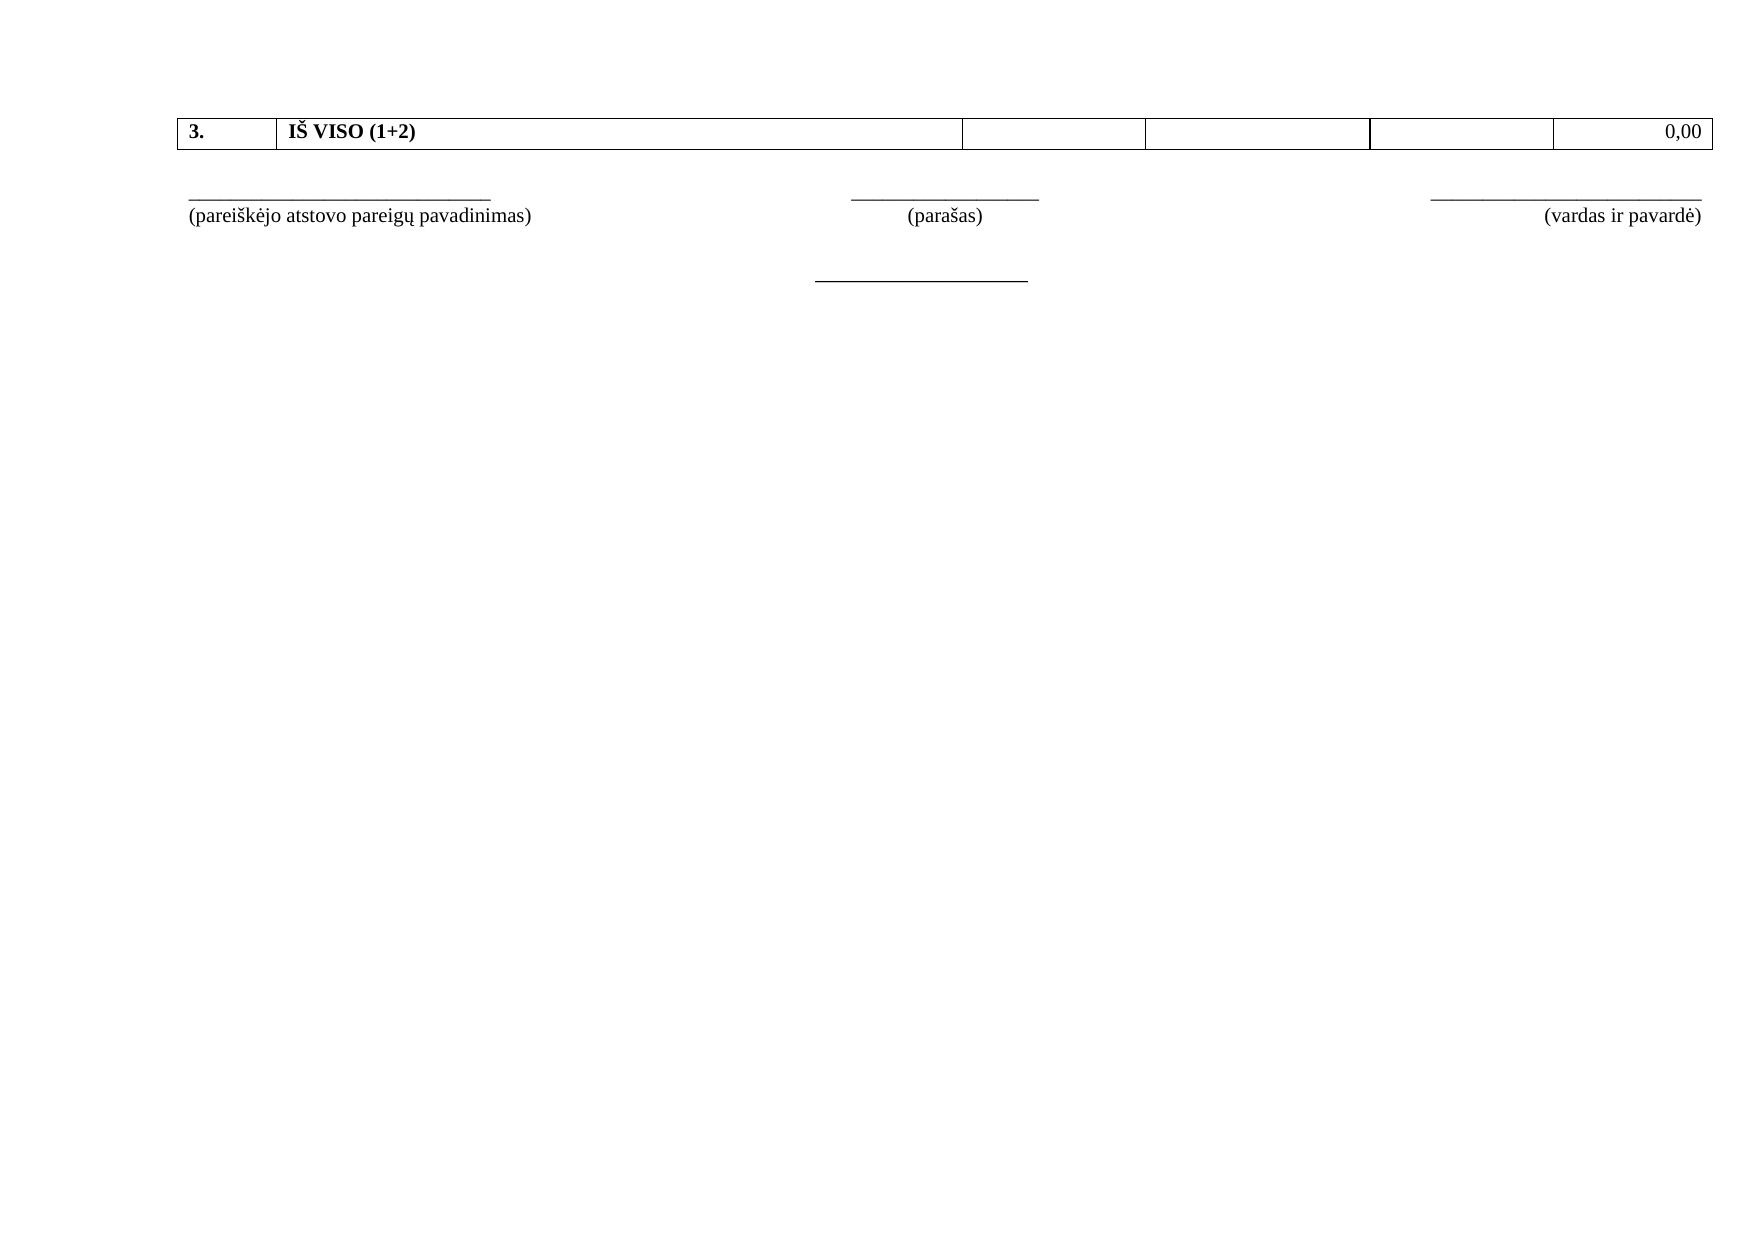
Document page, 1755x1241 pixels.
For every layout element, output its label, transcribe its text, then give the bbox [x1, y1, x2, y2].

table_cell [1371, 119, 1553, 149]
table_header __________________ (parašas) [689, 179, 1201, 227]
text _________________ [177, 256, 1666, 285]
table_header _____________________________ (pareiškėjo atstovo pareigų pavadinimas) [177, 179, 689, 227]
table_header __________________________ (vardas ir pavardė) [1201, 179, 1713, 227]
table_cell [1146, 119, 1369, 149]
table_cell IŠ VISO (1+2) [277, 119, 962, 149]
table_cell 0,00 [1554, 119, 1712, 149]
table_cell 3. [178, 119, 276, 149]
table_cell [963, 119, 1145, 149]
